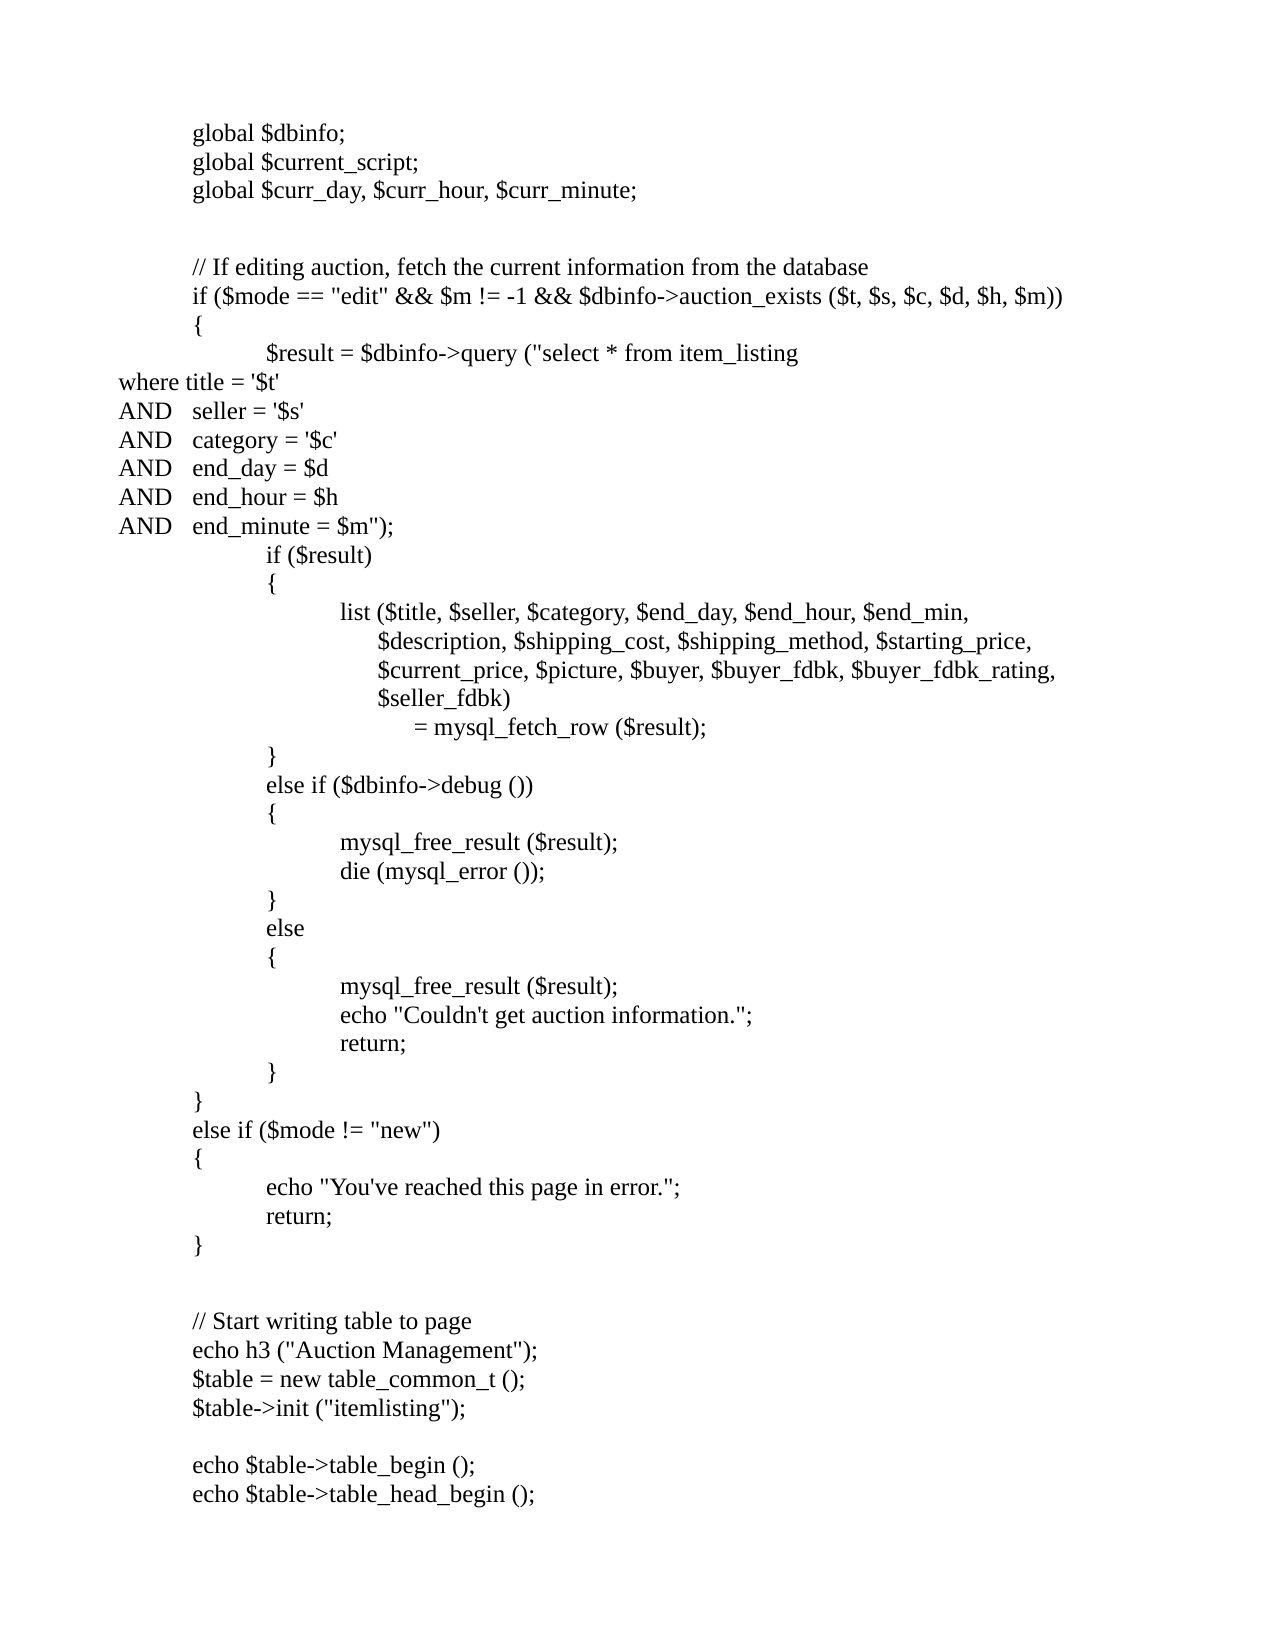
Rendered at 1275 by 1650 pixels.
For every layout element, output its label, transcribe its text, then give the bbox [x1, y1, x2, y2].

text echo "Couldn't get auction information."; [118, 1000, 1157, 1028]
text where title = '$t' [118, 367, 1157, 396]
text return; [118, 1028, 1157, 1057]
text AND end_minute = $m"); [118, 511, 1157, 540]
text } [118, 885, 1157, 913]
text else if ($dbinfo->debug ()) [118, 770, 1157, 798]
text $seller_fdbk) [118, 683, 1157, 712]
text $result = $dbinfo->query ("select * from item_listing [118, 338, 1157, 367]
text if ($mode == "edit" && $m != -1 && $dbinfo->auction_exists ($t, $s, $c, $d, $h, $m)) [118, 281, 1157, 310]
text AND end_day = $d [118, 453, 1157, 482]
text { [118, 568, 1157, 597]
text echo "You've reached this page in error."; [118, 1172, 1157, 1201]
text AND category = '$c' [118, 425, 1157, 453]
text global $dbinfo; [118, 118, 1157, 147]
text $table->init ("itemlisting"); [118, 1393, 1157, 1421]
text else [118, 913, 1157, 942]
text } [118, 741, 1157, 770]
text mysql_free_result ($result); [118, 827, 1157, 856]
text { [118, 942, 1157, 971]
text echo h3 ("Auction Management"); [118, 1335, 1157, 1364]
text = mysql_fetch_row ($result); [118, 712, 1157, 741]
text $description, $shipping_cost, $shipping_method, $starting_price, [118, 626, 1157, 655]
text AND end_hour = $h [118, 482, 1157, 511]
text } [118, 1230, 1157, 1258]
text { [118, 1143, 1157, 1172]
text AND seller = '$s' [118, 396, 1157, 425]
text else if ($mode != "new") [118, 1115, 1157, 1143]
text // Start writing table to page [118, 1306, 1157, 1335]
text global $curr_day, $curr_hour, $curr_minute; [118, 176, 1157, 204]
text global $current_script; [118, 147, 1157, 176]
text // If editing auction, fetch the current information from the database [118, 252, 1157, 281]
text list ($title, $seller, $category, $end_day, $end_hour, $end_min, [118, 597, 1157, 626]
text $table = new table_common_t (); [118, 1364, 1157, 1393]
text } [118, 1057, 1157, 1086]
text } [118, 1086, 1157, 1115]
text { [118, 798, 1157, 827]
text echo $table->table_begin (); [118, 1450, 1157, 1479]
text echo $table->table_head_begin (); [118, 1479, 1157, 1508]
text die (mysql_error ()); [118, 856, 1157, 885]
text $current_price, $picture, $buyer, $buyer_fdbk, $buyer_fdbk_rating, [118, 655, 1157, 683]
text return; [118, 1201, 1157, 1230]
text if ($result) [118, 540, 1157, 568]
text mysql_free_result ($result); [118, 971, 1157, 1000]
text { [118, 310, 1157, 338]
